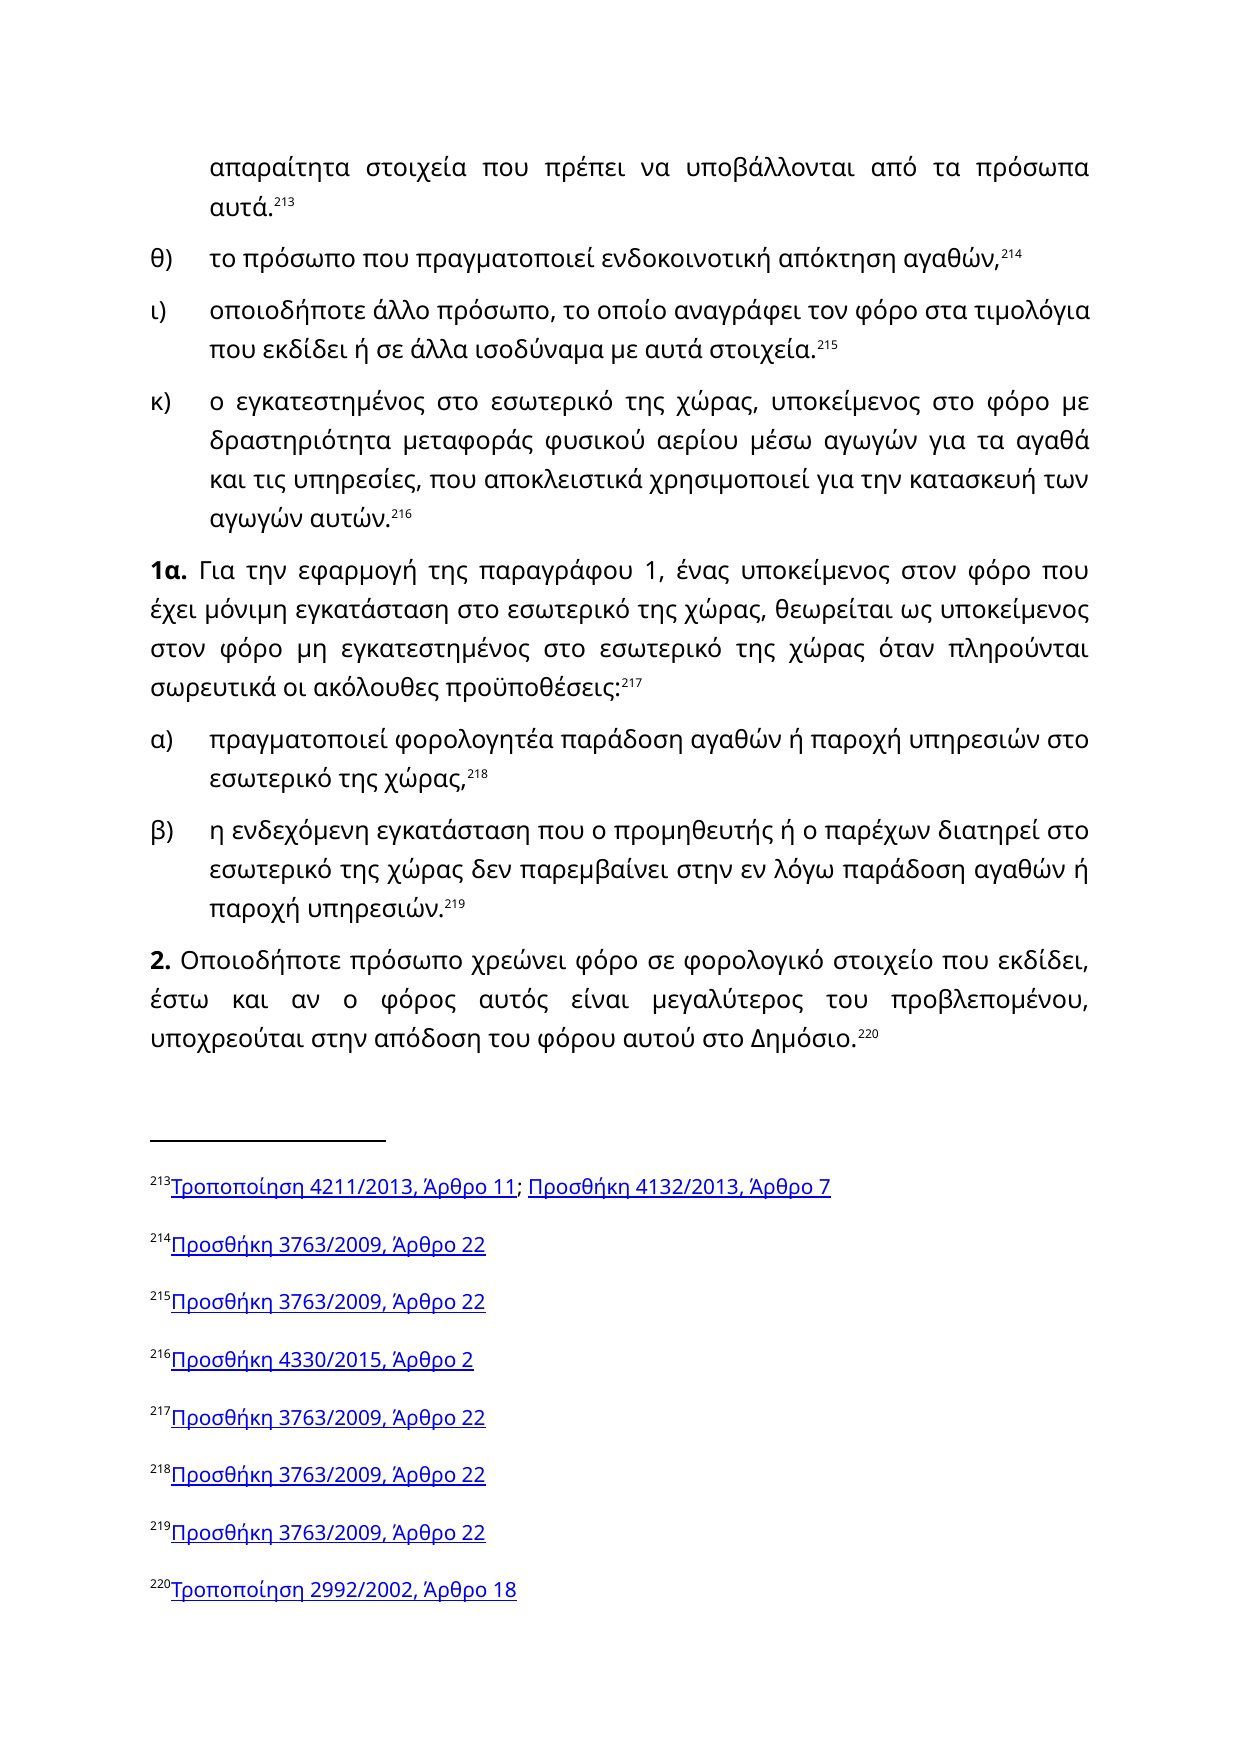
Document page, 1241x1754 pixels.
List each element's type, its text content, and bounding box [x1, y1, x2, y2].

list θ) το πρόσωπο που πραγματοποιεί ενδοκοινοτική απόκτηση αγαθών, [150, 241, 1090, 275]
list απαραίτητα στοιχεία που πρέπει να υποβάλλονται από τα πρόσωπα αυτά. [150, 150, 1090, 223]
text Προσθήκη 3763/2009, Άρθρο 22 [150, 1460, 1090, 1489]
list α) πραγματοποιεί φορολογητέα παράδοση αγαθών ή παροχή υπηρεσιών στο εσωτερικό της χώρας, [150, 722, 1090, 795]
text Προσθήκη 4330/2015, Άρθρο 2 [150, 1345, 1090, 1373]
text Τροποποίηση 2992/2002, Άρθρο 18 [150, 1576, 1090, 1604]
text Προσθήκη 3763/2009, Άρθρο 22 [150, 1230, 1090, 1258]
list β) η ενδεχόμενη εγκατάσταση που ο προμηθευτής ή ο παρέχων διατηρεί στο εσωτερικό της χώρας δεν παρεμβαίνει στην εν λόγω παράδοση αγαθών ή παροχή υπηρεσιών. [150, 812, 1090, 925]
text Προσθήκη 3763/2009, Άρθρο 22 [150, 1403, 1090, 1431]
text Τροποποίηση 4211/2013, Άρθρο 11; Προσθήκη 4132/2013, Άρθρο 7 [150, 1172, 1090, 1201]
list κ) ο εγκατεστημένος στο εσωτερικό της χώρας, υποκείμενος στο φόρο με δραστηριότητα μεταφοράς φυσικού αερίου μέσω αγωγών για τα αγαθά και τις υπηρεσίες, που αποκλειστικά χρησιμοποιεί για την κατασκευή των αγωγών αυτών. [150, 383, 1090, 535]
text 2. Οποιοδήποτε πρόσωπο χρεώνει φόρο σε φορολογικό στοιχείο που εκδίδει, έστω και αν ο φόρος αυτός είναι μεγαλύτερος του προβλεπομένου, υποχρεούται στην απόδοση του φόρου αυτού στο Δημόσιο. [150, 942, 1090, 1055]
text 1α. Για την εφαρμογή της παραγράφου 1, ένας υποκείμενος στον φόρο που έχει μόνιμη εγκατάσταση στο εσωτερικό της χώρας, θεωρείται ως υποκείμενος στον φόρο μη εγκατεστημένος στο εσωτερικό της χώρας όταν πληρούνται σωρευτικά οι ακόλουθες προϋποθέσεις: [150, 552, 1090, 704]
text Προσθήκη 3763/2009, Άρθρο 22 [150, 1287, 1090, 1316]
list ι) οποιοδήποτε άλλο πρόσωπο, το οποίο αναγρά­φει τον φόρο στα τιμολόγια που εκδίδει ή σε άλλα ισοδύναμα με αυτά στοιχεία. [150, 292, 1090, 366]
text Προσθήκη 3763/2009, Άρθρο 22 [150, 1518, 1090, 1546]
